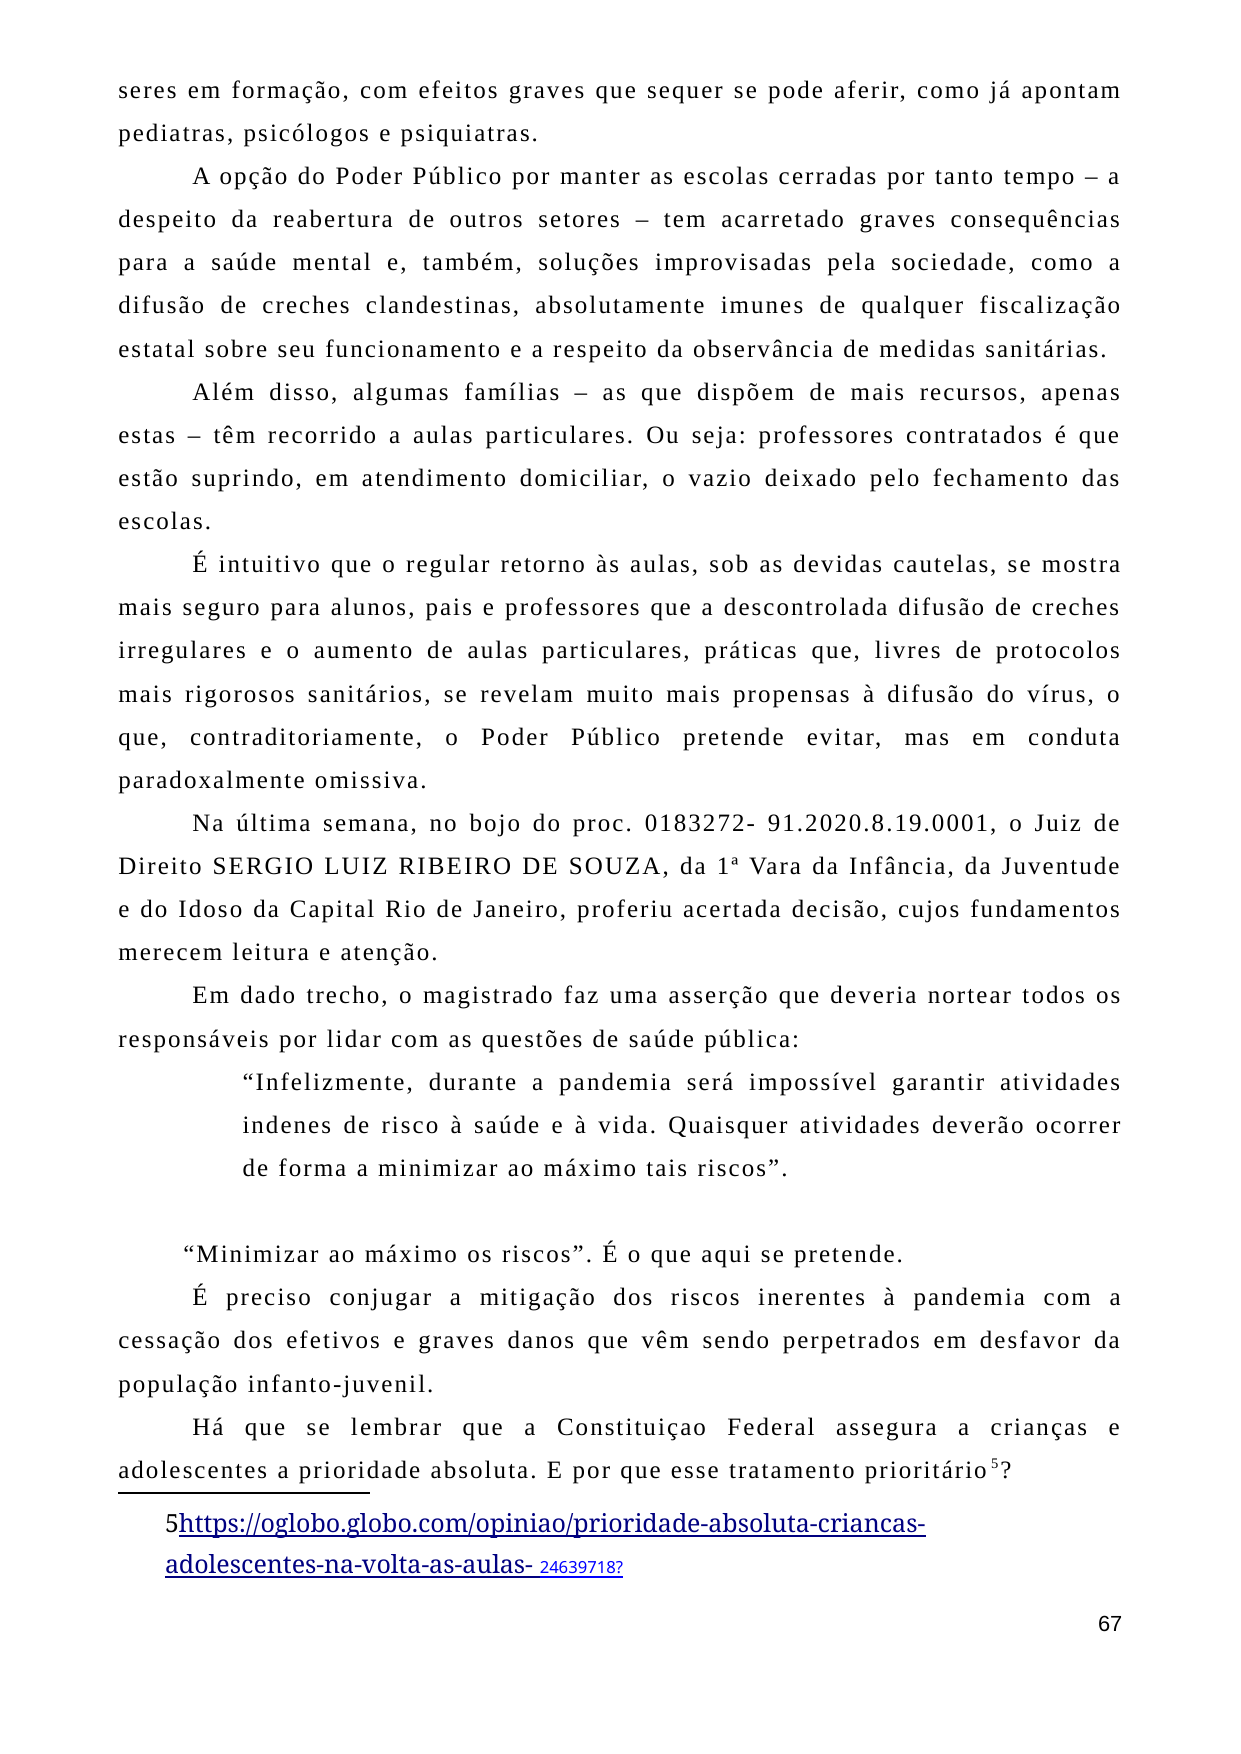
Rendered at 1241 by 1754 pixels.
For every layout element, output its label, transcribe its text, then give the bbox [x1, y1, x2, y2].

text Em dado trecho, o magistrado faz uma asserção que deveria nortear todos os responsáveis por lidar com as questões de saúde pública: [118, 981, 1122, 1052]
text “Minimizar ao máximo os riscos”. É o que aqui se pretende. [118, 1239, 1122, 1268]
text É intuitivo que o regular retorno às aulas, sob as devidas cautelas, se mostra mais seguro para alunos, pais e professores que a descontrolada difusão de creches irregulares e o aumento de aulas particulares, práticas que, livres de protocolos mais rigorosos sanitários, se revelam muito mais propensas à difusão do vírus, o que, contraditoriamente, o Poder Público pretende evitar, mas em conduta paradoxalmente omissiva. [118, 549, 1122, 794]
text Além disso, algumas famílias – as que dispõem de mais recursos, apenas estas – têm recorrido a aulas particulares. Ou seja: professores contratados é que estão suprindo, em atendimento domiciliar, o vazio deixado pelo fechamento das escolas. [118, 377, 1122, 535]
text Na última semana, no bojo do proc. 0183272- 91.2020.8.19.0001, o Juiz de Direito SERGIO LUIZ RIBEIRO DE SOUZA, da 1ª Vara da Infância, da Juventude e do Idoso da Capital Rio de Janeiro, proferiu acertada decisão, cujos fundamentos merecem leitura e atenção. [118, 808, 1122, 966]
text É preciso conjugar a mitigação dos riscos inerentes à pandemia com a cessação dos efetivos e graves danos que vêm sendo perpetrados em desfavor da população infanto-juvenil. [118, 1282, 1122, 1397]
text Há que se lembrar que a Constituiçao Federal assegura a crianças e adolescentes a prioridade absoluta. E por que esse tratamento prioritário? [118, 1412, 1122, 1484]
text seres em formação, com efeitos graves que sequer se pode aferir, como já apontam pediatras, psicólogos e psiquiatras. [118, 75, 1122, 147]
text “Infelizmente, durante a pandemia será impossível garantir atividades indenes de risco à saúde e à vida. Quaisquer atividades deverão ocorrer de forma a minimizar ao máximo tais riscos”. [242, 1067, 1122, 1182]
list https://oglobo.globo.com/opiniao/prioridade-absoluta-criancas-adolescentes-na-volta-as-aulas- 24639718? [165, 1506, 991, 1581]
text A opção do Poder Público por manter as escolas cerradas por tanto tempo – a despeito da reabertura de outros setores – tem acarretado graves consequências para a saúde mental e, também, soluções improvisadas pela sociedade, como a difusão de creches clandestinas, absolutamente imunes de qualquer fiscalização estatal sobre seu funcionamento e a respeito da observância de medidas sanitárias. [118, 161, 1122, 362]
